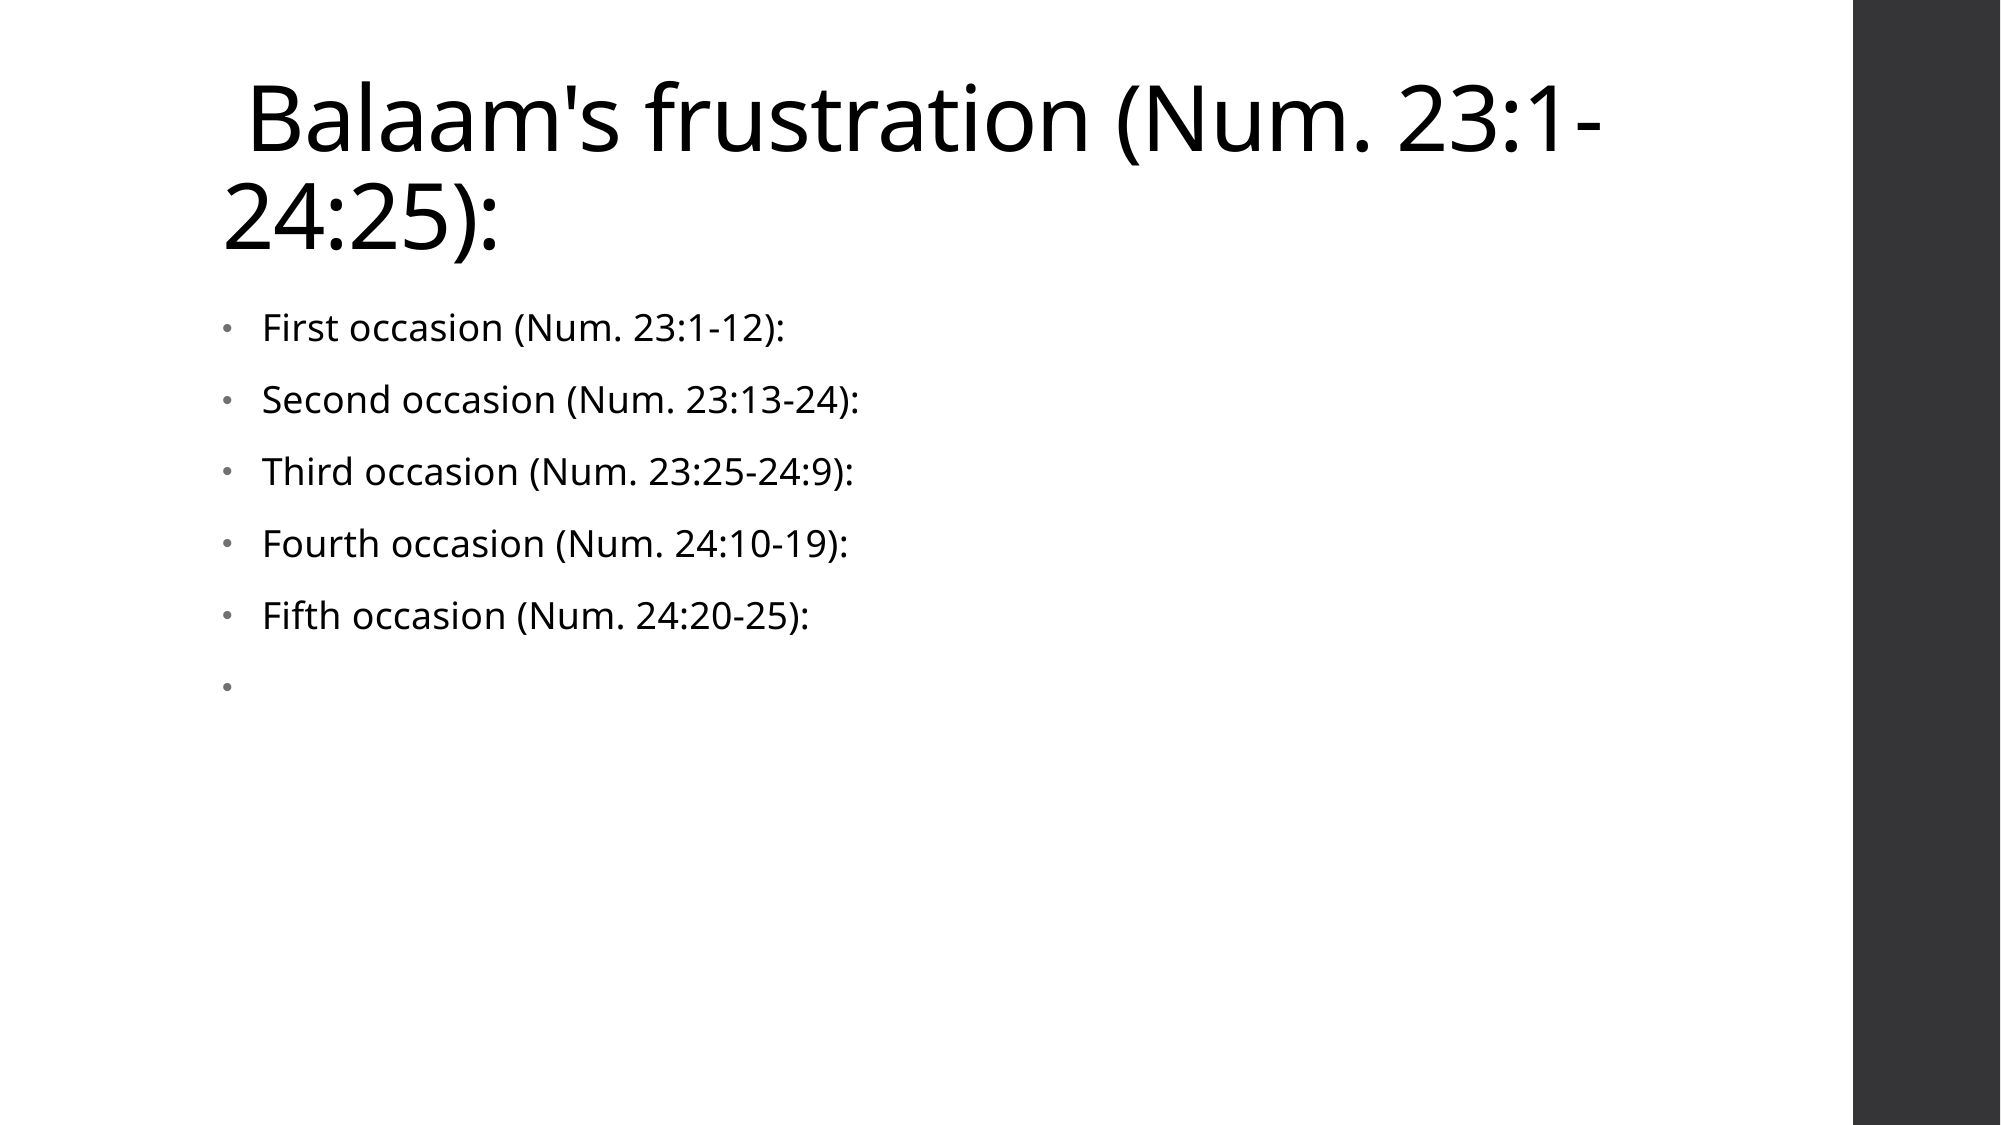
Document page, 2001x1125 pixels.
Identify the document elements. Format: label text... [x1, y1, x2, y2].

title Balaam's frustration (Num. 23:1-24:25): [206, 60, 1797, 278]
list First occasion (Num. 23:1-12): Second occasion (Num. 23:13-24): Third occasion (Num. 23:25-24:9): Fourth occasion (Num. 24:10-19): Fifth occasion (Num. 24:20-25): [206, 299, 1617, 1014]
